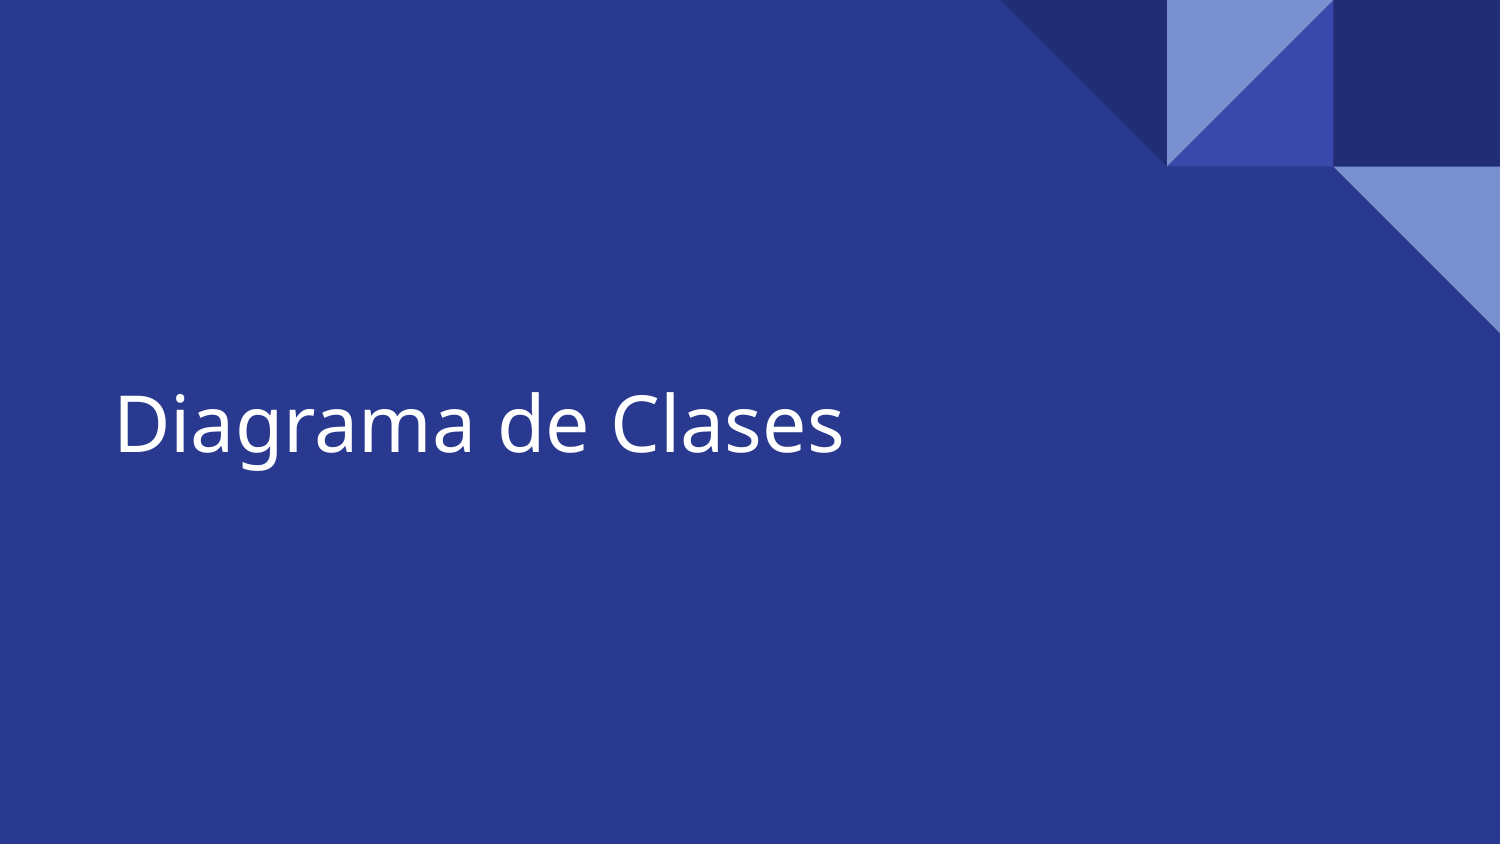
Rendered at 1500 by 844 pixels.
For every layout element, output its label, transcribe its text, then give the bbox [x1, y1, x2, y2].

title Diagrama de Clases [98, 353, 1447, 491]
